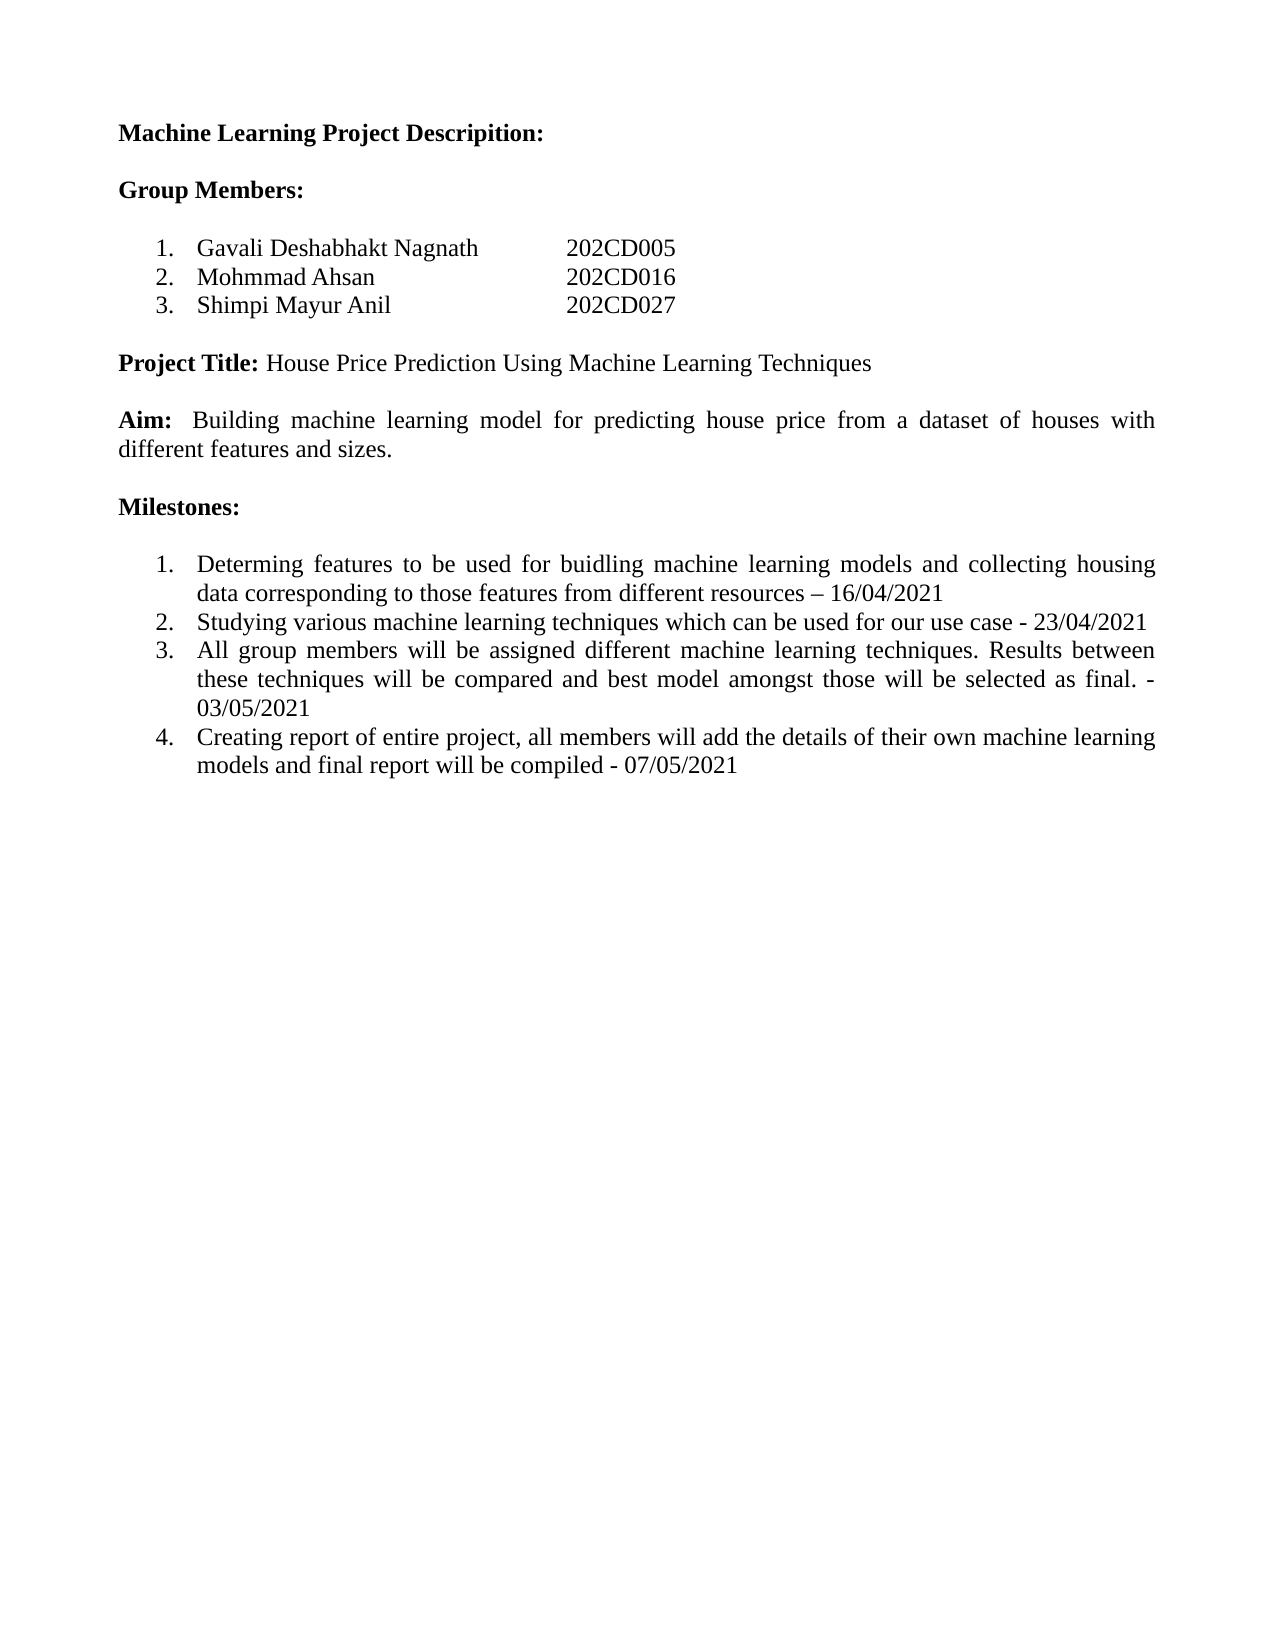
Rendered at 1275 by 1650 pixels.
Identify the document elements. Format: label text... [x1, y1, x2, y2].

list Studying various machine learning techniques which can be used for our use case - 23/04/2021 [155, 607, 1157, 636]
text Aim: Building machine learning model for predicting house price from a dataset of houses with different features and sizes. [118, 406, 1157, 463]
text Group Members: [118, 176, 1157, 204]
text Project Title: House Price Prediction Using Machine Learning Techniques [118, 348, 1157, 377]
list All group members will be assigned different machine learning techniques. Results between these techniques will be compared and best model amongst those will be selected as final. - 03/05/2021 [155, 636, 1157, 722]
list Creating report of entire project, all members will add the details of their own machine learning models and final report will be compiled - 07/05/2021 [155, 722, 1157, 779]
list Mohmmad Ahsan 202CD016 [155, 262, 1157, 291]
text Milestones: [118, 492, 1157, 521]
text Machine Learning Project Descripition: [118, 118, 1157, 147]
list Determing features to be used for buidling machine learning models and collecting housing data corresponding to those features from different resources – 16/04/2021 [155, 549, 1157, 607]
list Shimpi Mayur Anil 202CD027 [155, 291, 1157, 319]
list Gavali Deshabhakt Nagnath 202CD005 [155, 233, 1157, 262]
